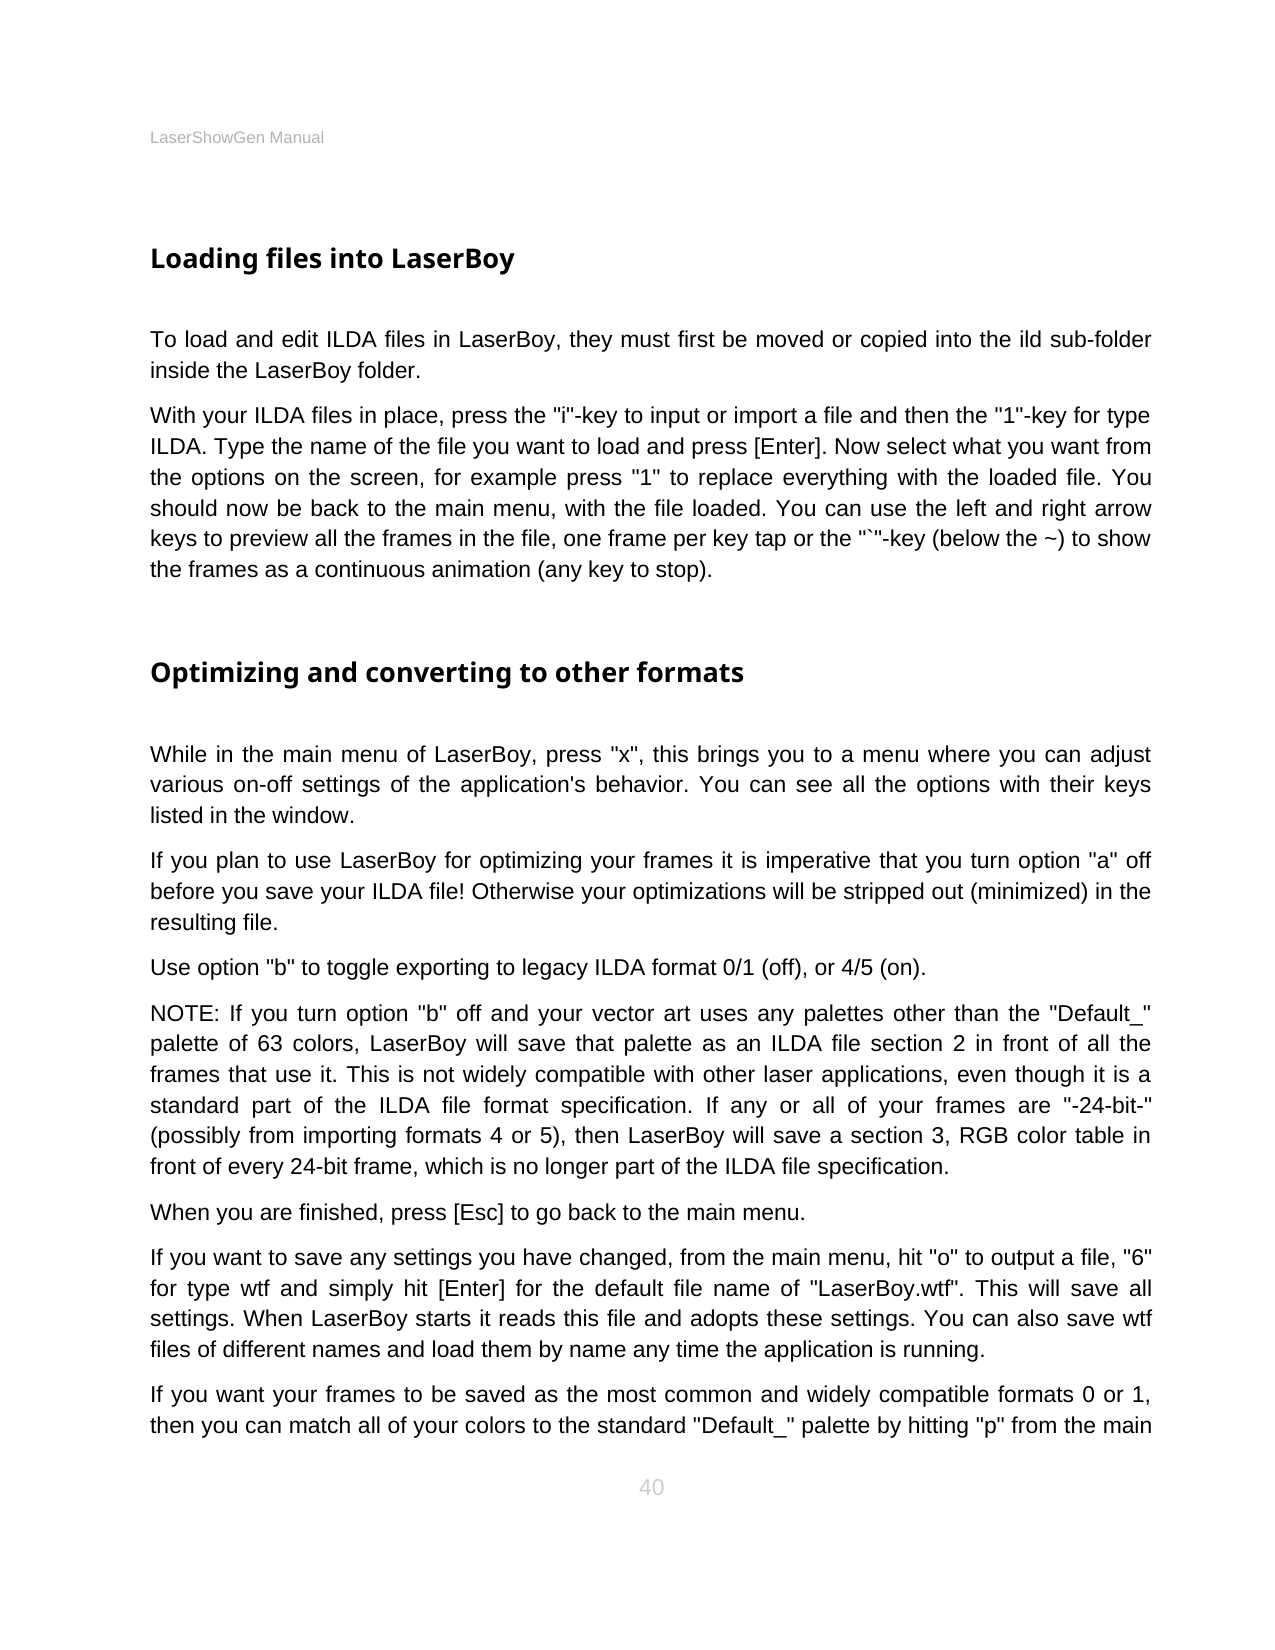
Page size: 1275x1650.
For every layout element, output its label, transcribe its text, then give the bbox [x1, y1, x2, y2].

subtitle Loading files into LaserBoy [150, 239, 1153, 276]
text If you plan to use LaserBoy for optimizing your frames it is imperative that you turn option "a" off before you save your ILDA file! Otherwise your optimizations will be stripped out (minimized) in the resulting file. [150, 848, 1153, 935]
subtitle Optimizing and converting to other formats [150, 654, 1153, 691]
text If you want to save any settings you have changed, from the main menu, hit "o" to output a file, "6" for type wtf and simply hit [Enter] for the default file name of "LaserBoy.wtf". This will save all settings. When LaserBoy starts it reads this file and adopts these settings. You can also save wtf files of different names and load them by name any time the application is running. [150, 1244, 1153, 1362]
text When you are finished, press [Esc] to go back to the main menu. [150, 1199, 1153, 1225]
text While in the main menu of LaserBoy, press "x", this brings you to a menu where you can adjust various on-off settings of the application's behavior. You can see all the options with their keys listed in the window. [150, 741, 1153, 828]
text To load and edit ILDA files in LaserBoy, they must first be moved or copied into the ild sub-folder inside the LaserBoy folder. [150, 327, 1153, 383]
text With your ILDA files in place, press the "i"-key to input or import a file and then the "1"-key for type ILDA. Type the name of the file you want to load and press [Enter]. Now select what you want from the options on the screen, for example press "1" to replace everything with the loaded file. You should now be back to the main menu, with the file loaded. You can use the left and right arrow keys to preview all the frames in the file, one frame per key tap or the "`"-key (below the ~) to show the frames as a continuous animation (any key to stop). [150, 403, 1153, 582]
text If you want your frames to be saved as the most common and widely compatible formats 0 or 1, then you can match all of your colors to the standard "Default_" palette by hitting "p" from the main [150, 1382, 1153, 1438]
text NOTE: If you turn option "b" off and your vector art uses any palettes other than the "Default_" palette of 63 colors, LaserBoy will save that palette as an ILDA file section 2 in front of all the frames that use it. This is not widely compatible with other laser applications, even though it is a standard part of the ILDA file format specification. If any or all of your frames are "-24-bit-" (possibly from importing formats 4 or 5), then LaserBoy will save a section 3, RGB color table in front of every 24-bit frame, which is no longer part of the ILDA file specification. [150, 1000, 1153, 1179]
text Use option "b" to toggle exporting to legacy ILDA format 0/1 (off), or 4/5 (on). [150, 955, 1153, 981]
